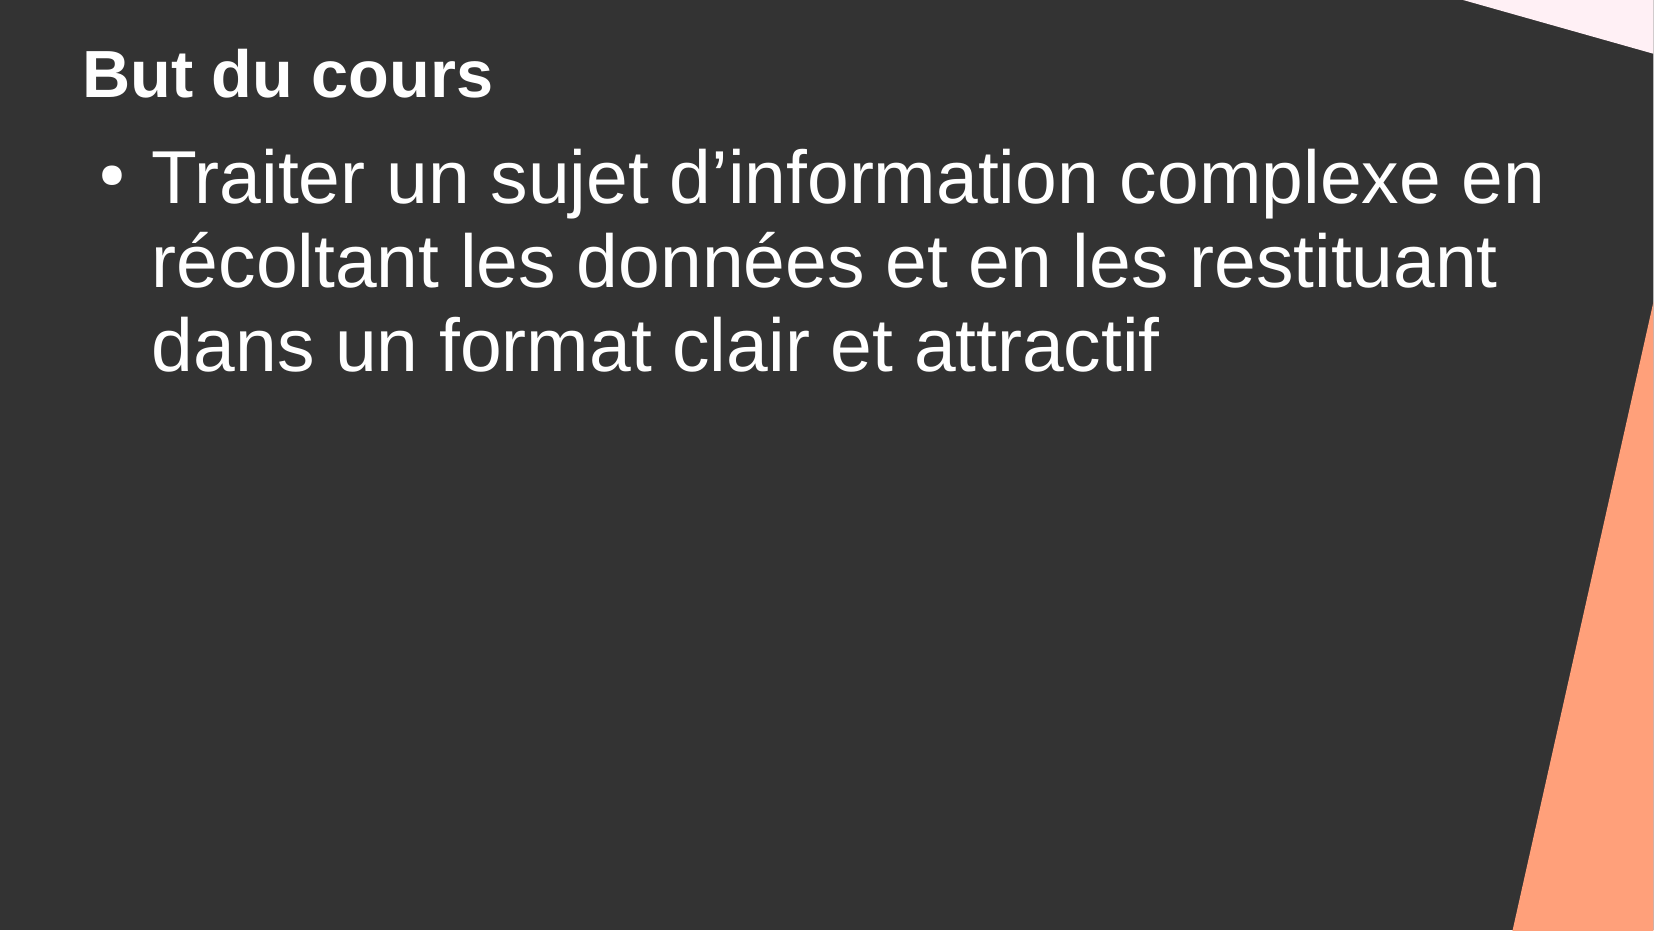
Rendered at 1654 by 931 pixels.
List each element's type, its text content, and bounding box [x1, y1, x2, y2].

text_box [1463, 0, 1654, 54]
list Traiter un sujet d’information complexe en récoltant les données et en les restituant dans un format clair et attractif [80, 135, 1560, 762]
text_box [1512, 299, 1654, 931]
title But du cours [82, 37, 1571, 122]
